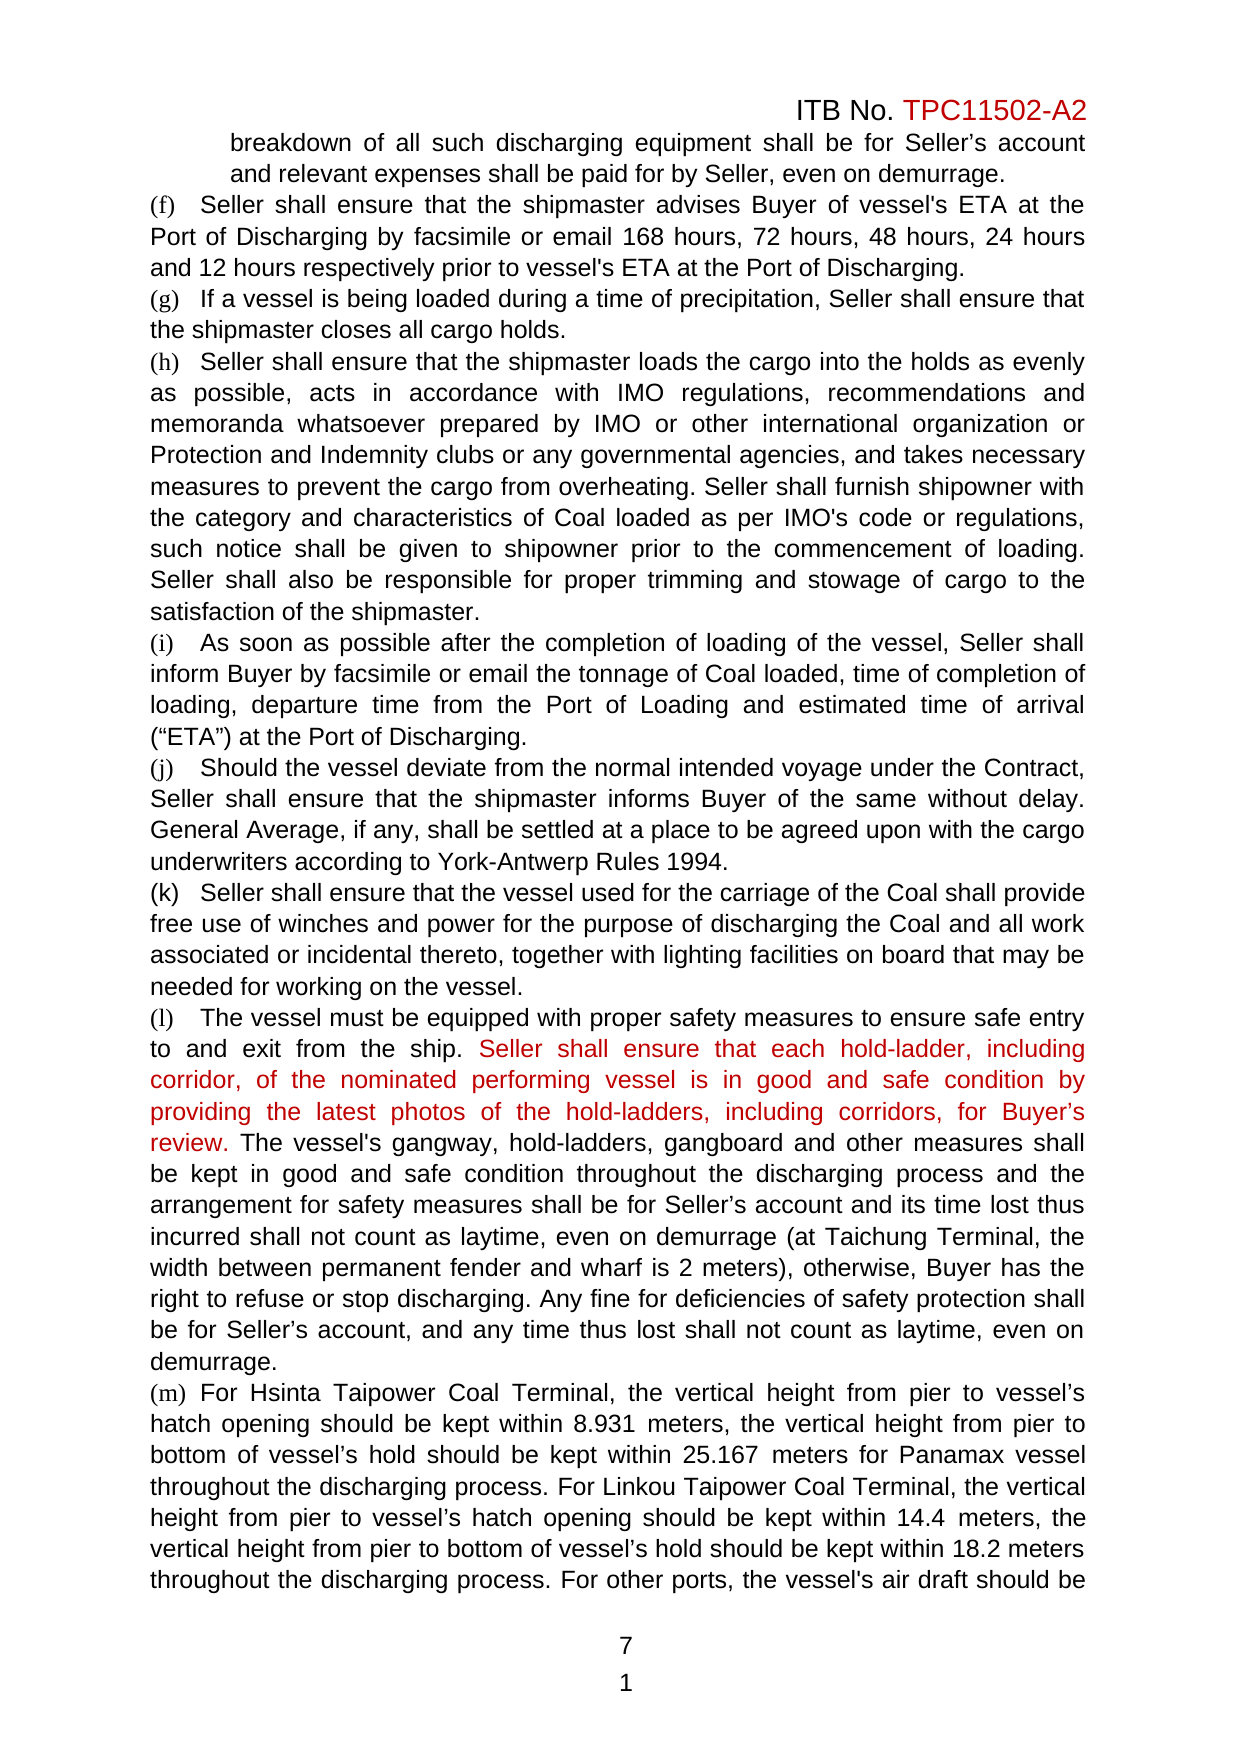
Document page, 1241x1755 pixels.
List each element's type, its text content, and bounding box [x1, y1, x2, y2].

list Should the vessel deviate from the normal intended voyage under the Contract, Seller shall ensure that the shipmaster informs Buyer of the same without delay. General Average, if any, shall be settled at a place to be agreed upon with the cargo underwriters according to York-Antwerp Rules 1994. [150, 751, 1087, 876]
list The vessel must be equipped with proper safety measures to ensure safe entry to and exit from the ship. Seller shall ensure that each hold-ladder, including corridor, of the nominated performing vessel is in good and safe condition by providing the latest photos of the hold-ladders, including corridors, for Buyer’s review. The vessel's gangway, hold-ladders, gangboard and other measures shall be kept in good and safe condition throughout the discharging process and the arrangement for safety measures shall be for Seller’s account and its time lost thus incurred shall not count as laytime, even on demurrage (at Taichung Terminal, the width between permanent fender and wharf is 2 meters), otherwise, Buyer has the right to refuse or stop discharging. Any fine for deficiencies of safety protection shall be for Seller’s account, and any time thus lost shall not count as laytime, even on demurrage. [150, 1001, 1087, 1376]
text breakdown of all such discharging equipment shall be for Seller’s account and relevant expenses shall be paid for by Seller, even on demurrage. [230, 126, 1087, 189]
list For Hsinta Taipower Coal Terminal, the vertical height from pier to vessel’s hatch opening should be kept within 8.931 meters, the vertical height from pier to bottom of vessel’s hold should be kept within 25.167 meters for Panamax vessel throughout the discharging process. For Linkou Taipower Coal Terminal, the vertical height from pier to vessel’s hatch opening should be kept within 14.4 meters, the vertical height from pier to bottom of vessel’s hold should be kept within 18.2 meters throughout the discharging process. For other ports, the vessel's air draft should be [150, 1376, 1087, 1595]
list Seller shall ensure that the vessel used for the carriage of the Coal shall provide free use of winches and power for the purpose of discharging the Coal and all work associated or incidental thereto, together with lighting facilities on board that may be needed for working on the vessel. [150, 876, 1087, 1001]
list Seller shall ensure that the shipmaster advises Buyer of vessel's ETA at the Port of Discharging by facsimile or email 168 hours, 72 hours, 48 hours, 24 hours and 12 hours respectively prior to vessel's ETA at the Port of Discharging. [150, 189, 1087, 282]
list As soon as possible after the completion of loading of the vessel, Seller shall inform Buyer by facsimile or email the tonnage of Coal loaded, time of completion of loading, departure time from the Port of Loading and estimated time of arrival (“ETA”) at the Port of Discharging. [150, 626, 1087, 751]
list Seller shall ensure that the shipmaster loads the cargo into the holds as evenly as possible, acts in accordance with IMO regulations, recommendations and memoranda whatsoever prepared by IMO or other international organization or Protection and Indemnity clubs or any governmental agencies, and takes necessary measures to prevent the cargo from overheating. Seller shall furnish shipowner with the category and characteristics of Coal loaded as per IMO's code or regulations, such notice shall be given to shipowner prior to the commencement of loading. Seller shall also be responsible for proper trimming and stowage of cargo to the satisfaction of the shipmaster. [150, 345, 1087, 626]
list If a vessel is being loaded during a time of precipitation, Seller shall ensure that the shipmaster closes all cargo holds. [150, 282, 1087, 345]
